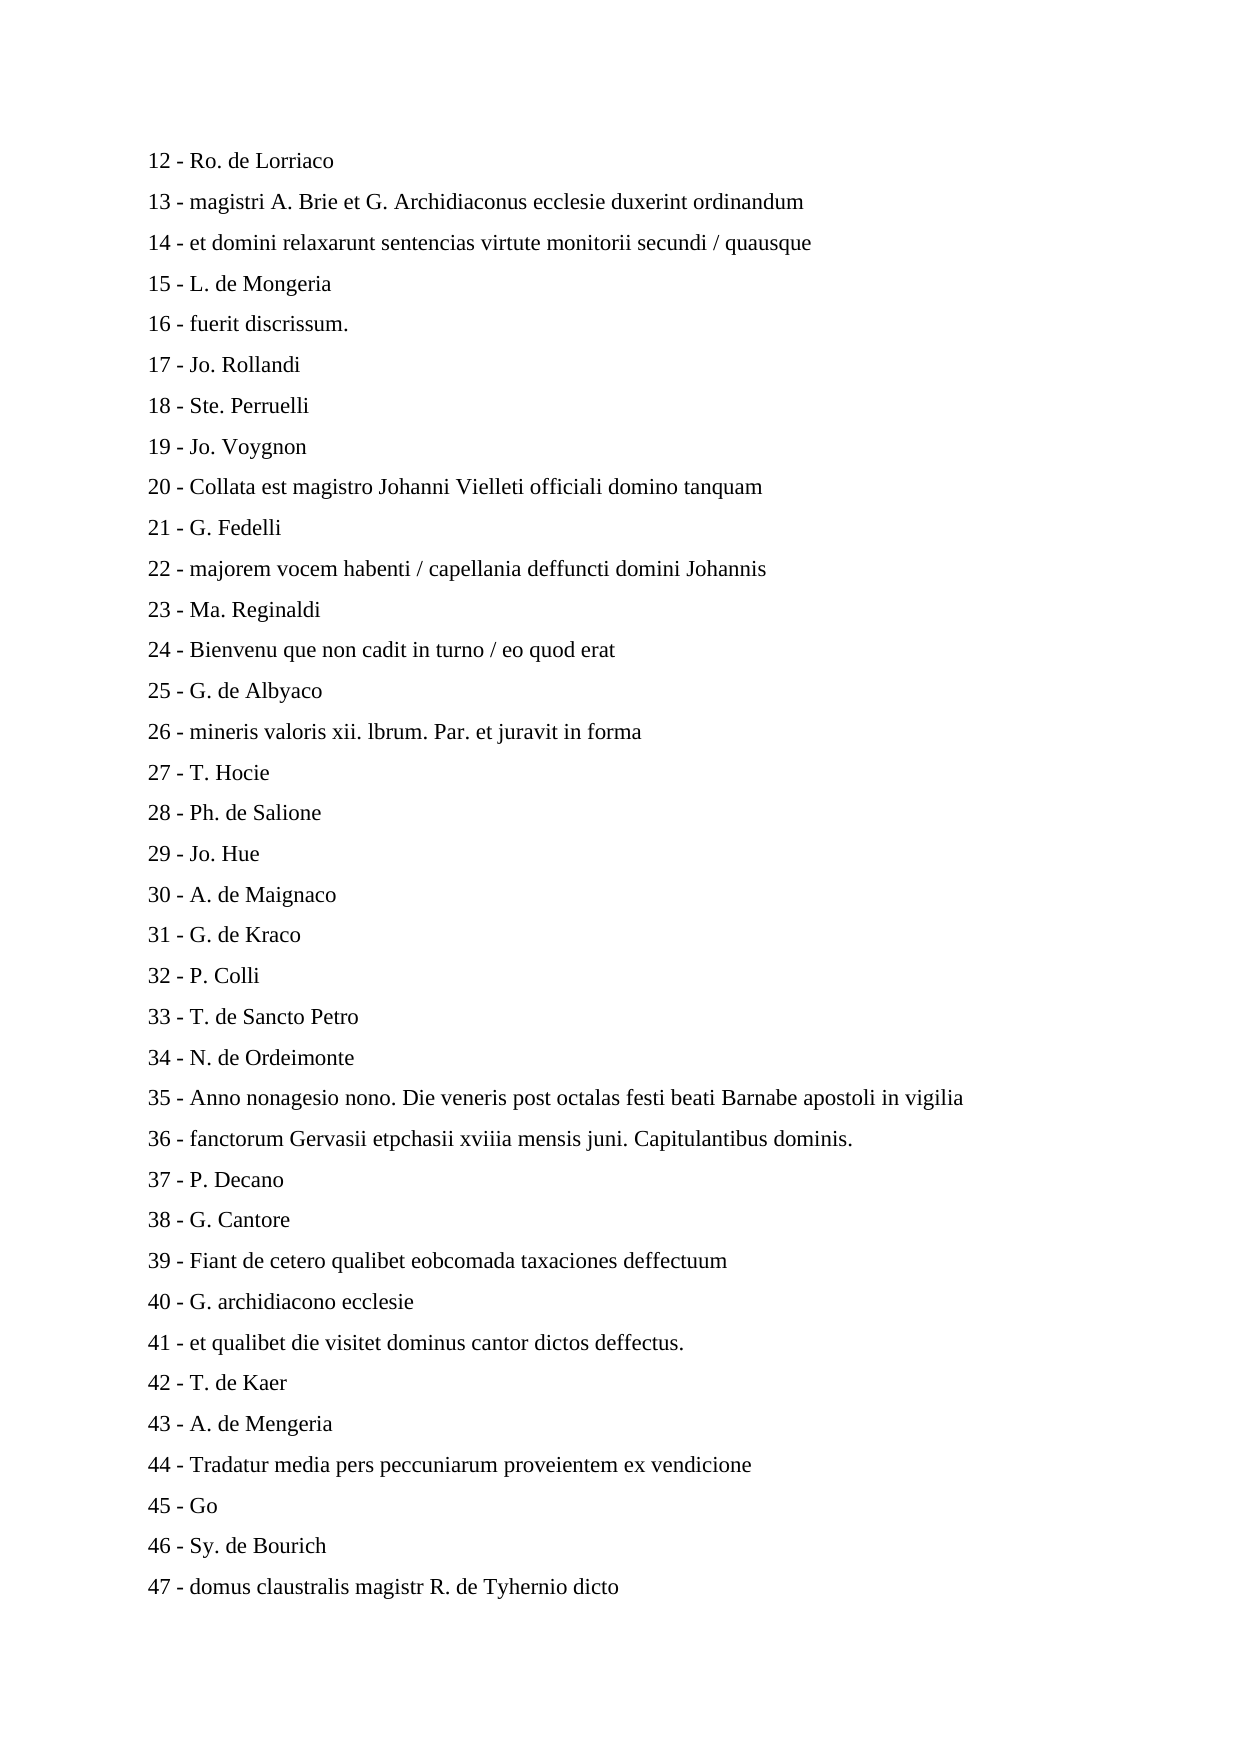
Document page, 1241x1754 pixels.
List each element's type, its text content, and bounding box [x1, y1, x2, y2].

text 21 - G. Fedelli [148, 514, 1093, 541]
text 36 - fanctorum Gervasii etpchasii xviiia mensis juni. Capitulantibus dominis. [148, 1125, 1093, 1151]
text 29 - Jo. Hue [148, 840, 1093, 866]
text 37 - P. Decano [148, 1166, 1093, 1192]
text 24 - Bienvenu que non cadit in turno / eo quod erat [148, 636, 1093, 663]
text 12 - Ro. de Lorriaco [148, 148, 1093, 174]
text 43 - A. de Mengeria [148, 1410, 1093, 1437]
text 17 - Jo. Rollandi [148, 351, 1093, 378]
text 30 - A. de Maignaco [148, 881, 1093, 907]
text 45 - Go [148, 1492, 1093, 1518]
text 13 - magistri A. Brie et G. Archidiaconus ecclesie duxerint ordinandum [148, 188, 1093, 215]
text 23 - Ma. Reginaldi [148, 596, 1093, 622]
text 33 - T. de Sancto Petro [148, 1003, 1093, 1029]
text 25 - G. de Albyaco [148, 677, 1093, 703]
text 31 - G. de Kraco [148, 921, 1093, 948]
text 39 - Fiant de cetero qualibet eobcomada taxaciones deffectuum [148, 1247, 1093, 1274]
text 28 - Ph. de Salione [148, 799, 1093, 826]
text 20 - Collata est magistro Johanni Vielleti officiali domino tanquam [148, 473, 1093, 500]
text 15 - L. de Mongeria [148, 270, 1093, 296]
text 41 - et qualibet die visitet dominus cantor dictos deffectus. [148, 1329, 1093, 1355]
text 19 - Jo. Voygnon [148, 433, 1093, 459]
text 47 - domus claustralis magistr R. de Tyhernio dicto [148, 1573, 1093, 1599]
text 35 - Anno nonagesio nono. Die veneris post octalas festi beati Barnabe apostoli in vigilia [148, 1084, 1093, 1111]
text 27 - T. Hocie [148, 758, 1093, 785]
text 16 - fuerit discrissum. [148, 311, 1093, 337]
text 32 - P. Colli [148, 962, 1093, 988]
text 46 - Sy. de Bourich [148, 1532, 1093, 1559]
text 34 - N. de Ordeimonte [148, 1044, 1093, 1070]
text 26 - mineris valoris xii. lbrum. Par. et juravit in forma [148, 718, 1093, 744]
text 14 - et domini relaxarunt sentencias virtute monitorii secundi / quausque [148, 229, 1093, 255]
text 42 - T. de Kaer [148, 1369, 1093, 1396]
text 18 - Ste. Perruelli [148, 392, 1093, 418]
text 22 - majorem vocem habenti / capellania deffuncti domini Johannis [148, 555, 1093, 581]
text 44 - Tradatur media pers peccuniarum proveientem ex vendicione [148, 1451, 1093, 1477]
text 38 - G. Cantore [148, 1207, 1093, 1233]
text 40 - G. archidiacono ecclesie [148, 1288, 1093, 1314]
